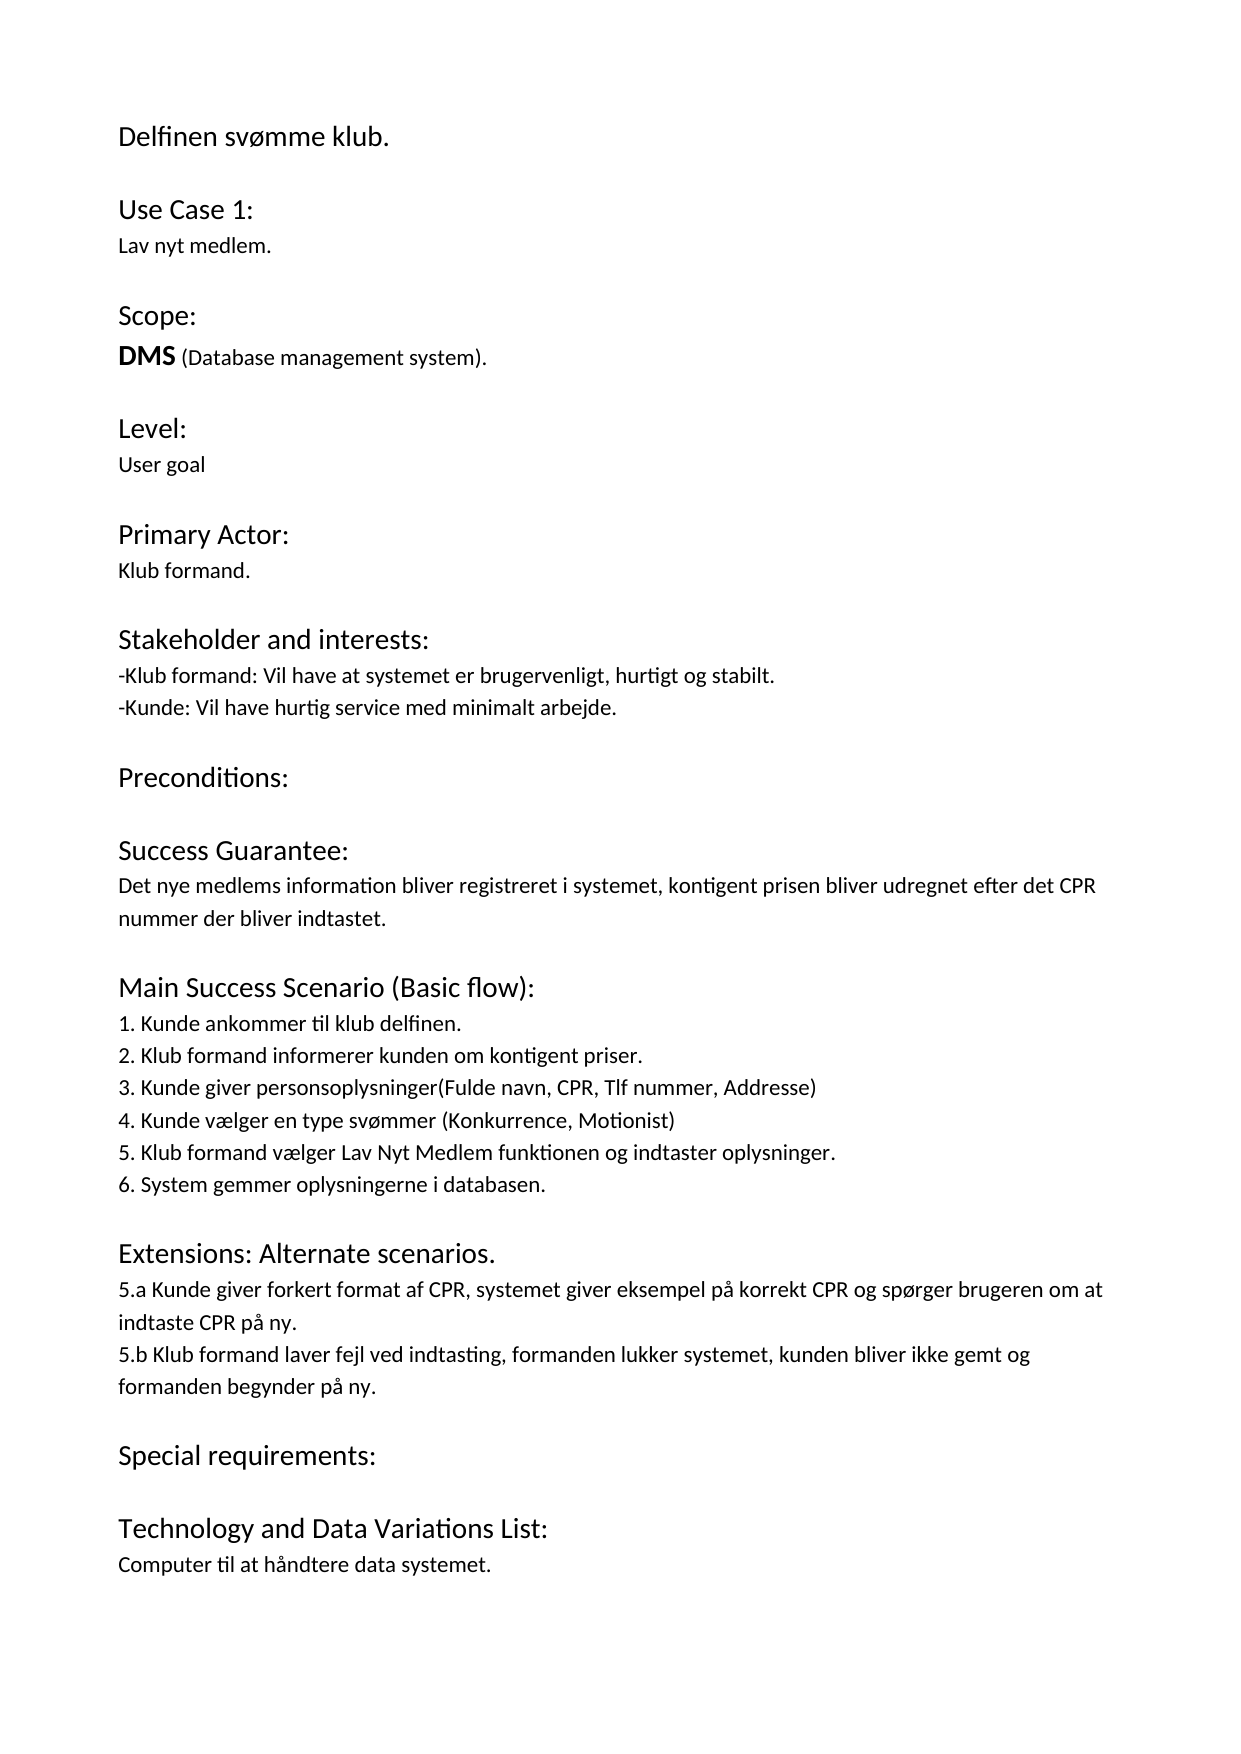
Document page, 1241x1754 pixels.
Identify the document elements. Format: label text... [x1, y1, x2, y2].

text Delfinen svømme klub. Use Case 1: Lav nyt medlem. Scope: DMS (Database management system). Level: User goal Primary Actor: Klub formand. Stakeholder and interests: -Klub formand: Vil have at systemet er brugervenligt, hurtigt og stabilt. -Kunde: Vil have hurtig service med minimalt arbejde. Preconditions: Success Guarantee: Det nye medlems information bliver registreret i systemet, kontigent prisen bliver udregnet efter det CPR nummer der bliver indtastet. Main Success Scenario (Basic flow): 1. Kunde ankommer til klub delfinen. 2. Klub formand informerer kunden om kontigent priser. 3. Kunde giver personsoplysninger(Fulde navn, CPR, Tlf nummer, Addresse) 4. Kunde vælger en type svømmer (Konkurrence, Motionist) 5. Klub formand vælger Lav Nyt Medlem funktionen og indtaster oplysninger. 6. System gemmer oplysningerne i databasen. Extensions: Alternate scenarios. 5.a Kunde giver forkert format af CPR, systemet giver eksempel på korrekt CPR og spørger brugeren om at indtaste CPR på ny. 5.b Klub formand laver fejl ved indtasting, formanden lukker systemet, kunden bliver ikke gemt og formanden begynder på ny. Special requirements: Technology and Data Variations List: Computer til at håndtere data systemet. [118, 118, 1122, 1611]
